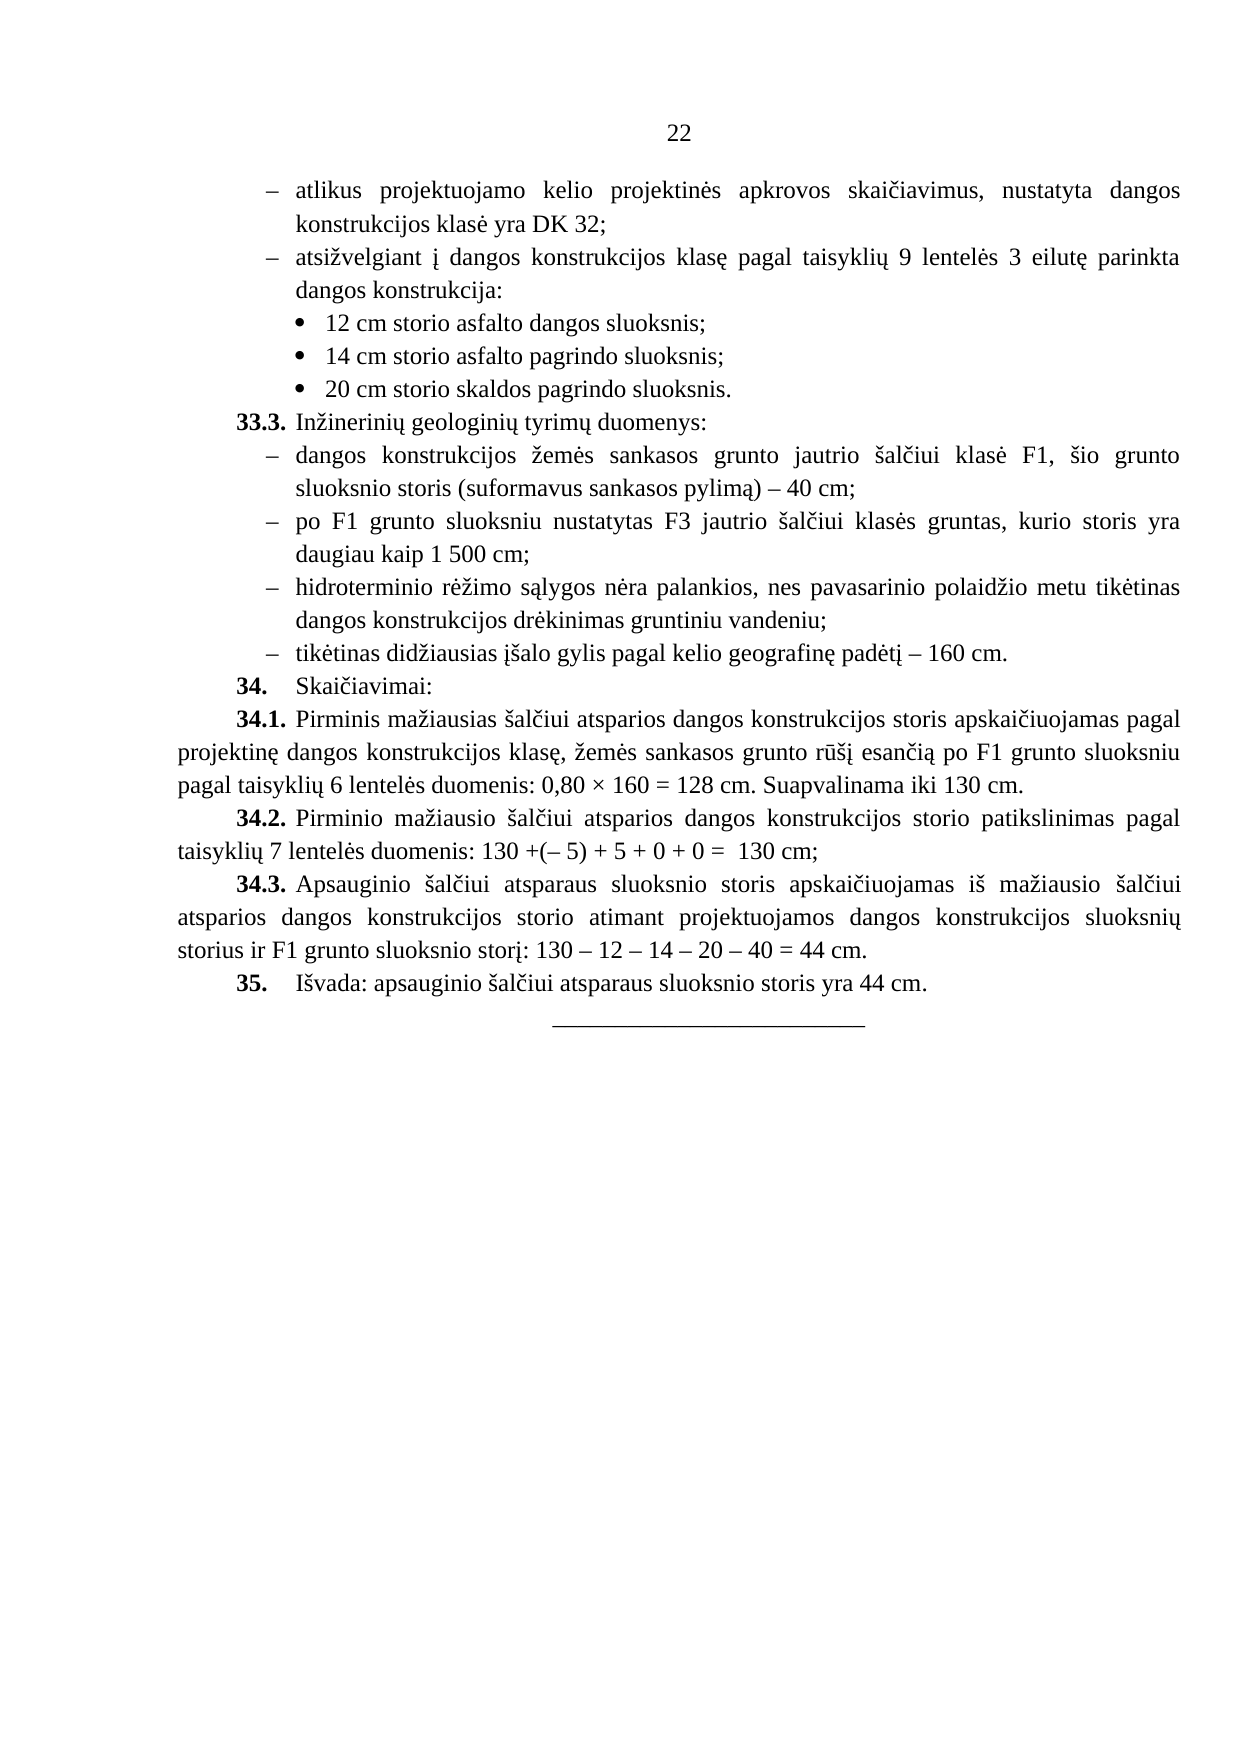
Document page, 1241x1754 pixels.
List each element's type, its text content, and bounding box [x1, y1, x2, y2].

text 34.1. Pirminis mažiausias šalčiui atsparios dangos konstrukcijos storis apskaičiuojamas pagal projektinę dangos konstrukcijos klasę, žemės sankasos grunto rūšį esančią po F1 grunto sluoksniu pagal taisyklių 6 lentelės duomenis: 0,80 × 160 = 128 cm. Suapvalinama iki 130 cm. [177, 704, 1181, 799]
text – atlikus projektuojamo kelio projektinės apkrovos skaičiavimus, nustatyta dangos konstrukcijos klasė yra DK 32; [266, 176, 1181, 237]
text _________________________ [236, 1001, 1181, 1030]
text – dangos konstrukcijos žemės sankasos grunto jautrio šalčiui klasė F1, šio grunto sluoksnio storis (suformavus sankasos pylimą) – 40 cm; [266, 440, 1181, 502]
text  12 cm storio asfalto dangos sluoksnis; [295, 308, 1181, 336]
text 34. Skaičiavimai: [177, 671, 1181, 700]
text  20 cm storio skaldos pagrindo sluoksnis. [295, 374, 1181, 402]
text 35. Išvada: apsauginio šalčiui atsparaus sluoksnio storis yra 44 cm. [177, 968, 1181, 997]
text – po F1 grunto sluoksniu nustatytas F3 jautrio šalčiui klasės gruntas, kurio storis yra daugiau kaip 1 500 cm; [266, 506, 1181, 568]
text  14 cm storio asfalto pagrindo sluoksnis; [295, 341, 1181, 369]
text 34.2. Pirminio mažiausio šalčiui atsparios dangos konstrukcijos storio patikslinimas pagal taisyklių 7 lentelės duomenis: 130 +(– 5) + 5 + 0 + 0 = 130 cm; [177, 803, 1181, 865]
text – atsižvelgiant į dangos konstrukcijos klasę pagal taisyklių 9 lentelės 3 eilutę parinkta dangos konstrukcija: [266, 242, 1181, 303]
text – tikėtinas didžiausias įšalo gylis pagal kelio geografinę padėtį – 160 cm. [266, 638, 1181, 667]
text 33.3. Inžinerinių geologinių tyrimų duomenys: [177, 407, 1181, 436]
text 34.3. Apsauginio šalčiui atsparaus sluoksnio storis apskaičiuojamas iš mažiausio šalčiui atsparios dangos konstrukcijos storio atimant projektuojamos dangos konstrukcijos sluoksnių storius ir F1 grunto sluoksnio storį: 130 – 12 – 14 – 20 – 40 = 44 cm. [177, 869, 1181, 964]
text – hidroterminio rėžimo sąlygos nėra palankios, nes pavasarinio polaidžio metu tikėtinas dangos konstrukcijos drėkinimas gruntiniu vandeniu; [266, 572, 1181, 634]
